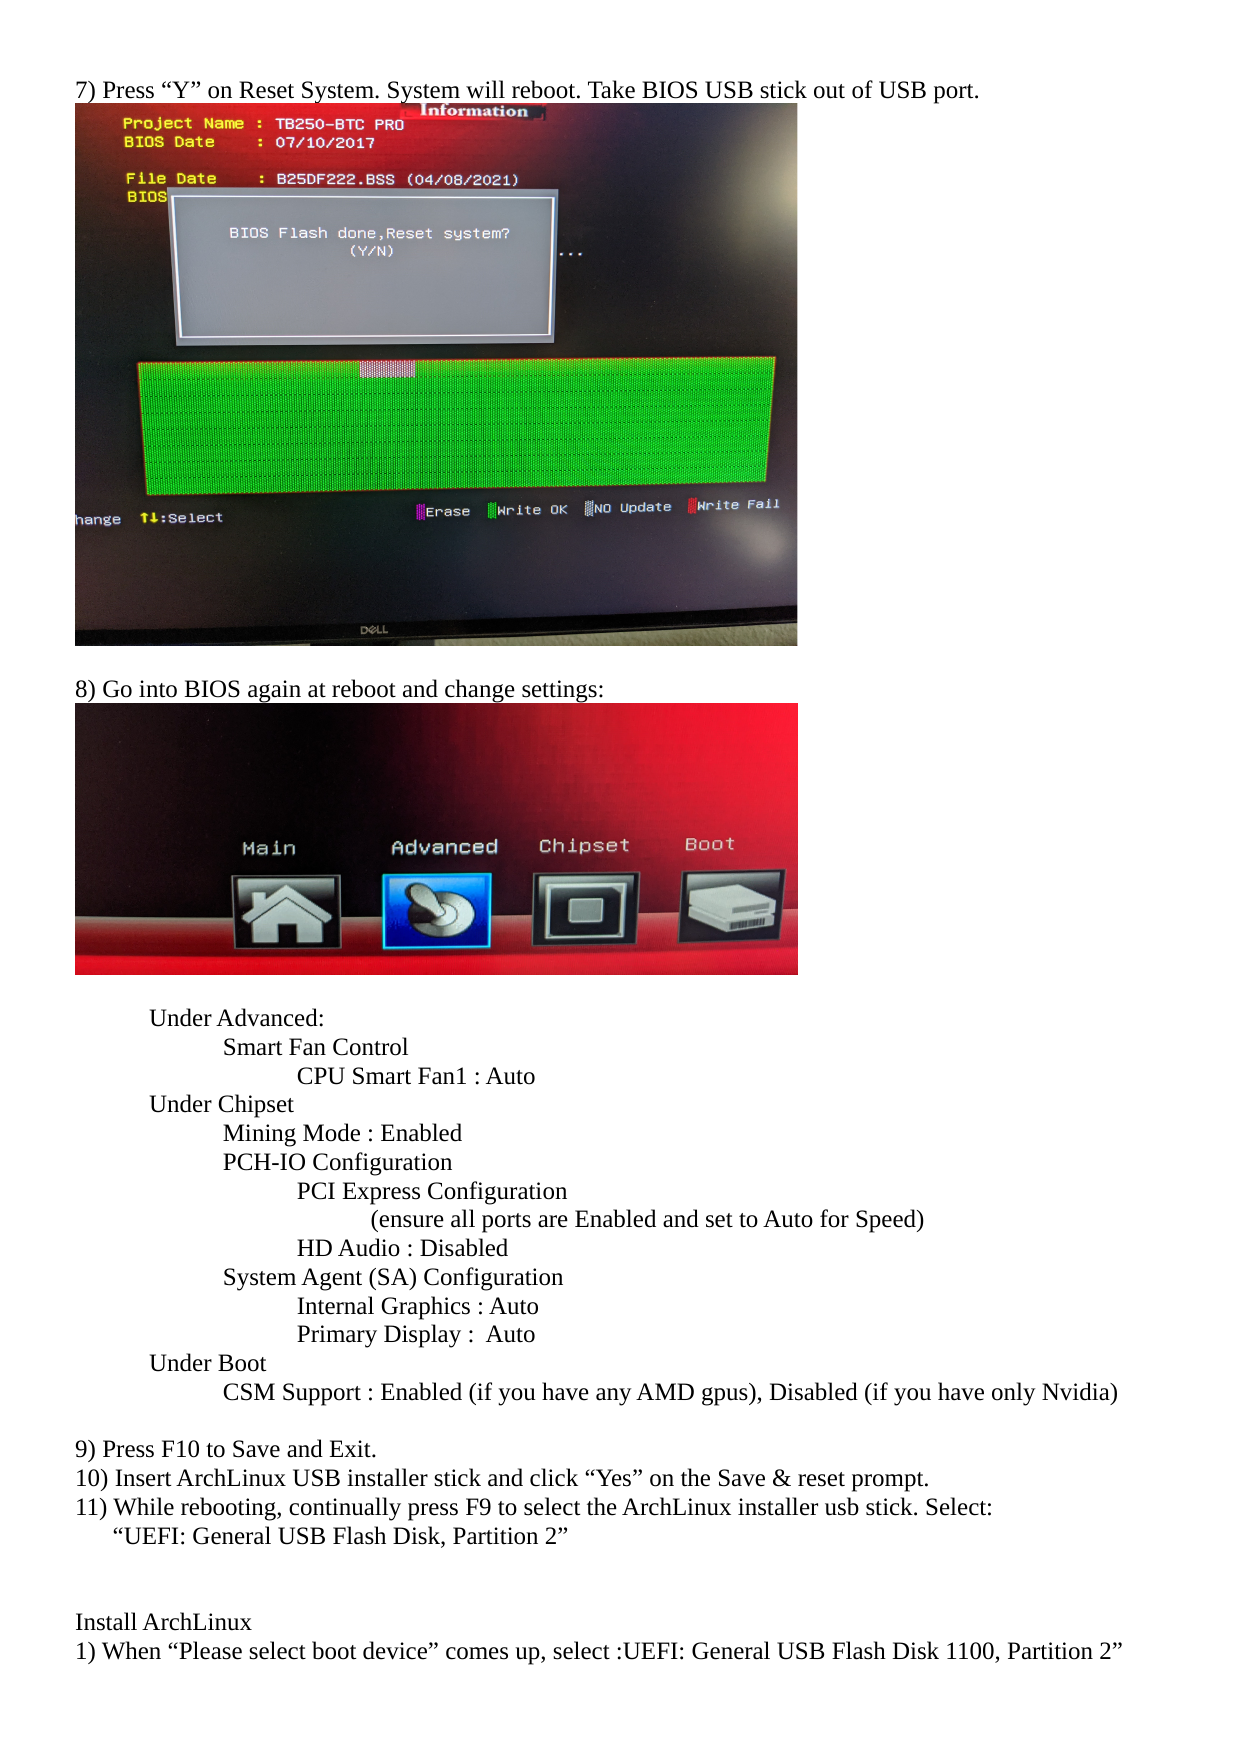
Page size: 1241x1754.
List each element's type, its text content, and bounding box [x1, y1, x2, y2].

text 1) When “Please select boot device” comes up, select :UEFI: General USB Flash Disk 1100, Partition 2” [75, 1636, 1166, 1664]
text 10) Insert ArchLinux USB installer stick and click “Yes” on the Save & reset prompt. [75, 1463, 1166, 1492]
picture [75, 103, 798, 646]
text PCH-IO Configuration [75, 1147, 1166, 1176]
text HD Audio : Disabled [75, 1233, 1166, 1262]
text 8) Go into BIOS again at reboot and change settings: [75, 674, 1166, 703]
text Primary Display : Auto [75, 1319, 1166, 1348]
text System Agent (SA) Configuration [75, 1262, 1166, 1291]
text CSM Support : Enabled (if you have any AMD gpus), Disabled (if you have only Nvidia) [75, 1377, 1166, 1406]
text (ensure all ports are Enabled and set to Auto for Speed) [75, 1204, 1166, 1233]
text Under Chipset [75, 1089, 1166, 1118]
text Install ArchLinux [75, 1607, 1166, 1636]
picture [75, 703, 798, 975]
text Internal Graphics : Auto [75, 1291, 1166, 1319]
text PCI Express Configuration [75, 1176, 1166, 1204]
text Mining Mode : Enabled [75, 1118, 1166, 1147]
text 7) Press “Y” on Reset System. System will reboot. Take BIOS USB stick out of USB port. [75, 75, 1166, 104]
text Under Advanced: [75, 1003, 1166, 1032]
text CPU Smart Fan1 : Auto [75, 1061, 1166, 1089]
text Under Boot [75, 1348, 1166, 1377]
text 11) While rebooting, continually press F9 to select the ArchLinux installer usb stick. Select: [75, 1492, 1166, 1521]
text 9) Press F10 to Save and Exit. [75, 1434, 1166, 1463]
text “UEFI: General USB Flash Disk, Partition 2” [75, 1521, 1166, 1549]
text Smart Fan Control [75, 1032, 1166, 1061]
